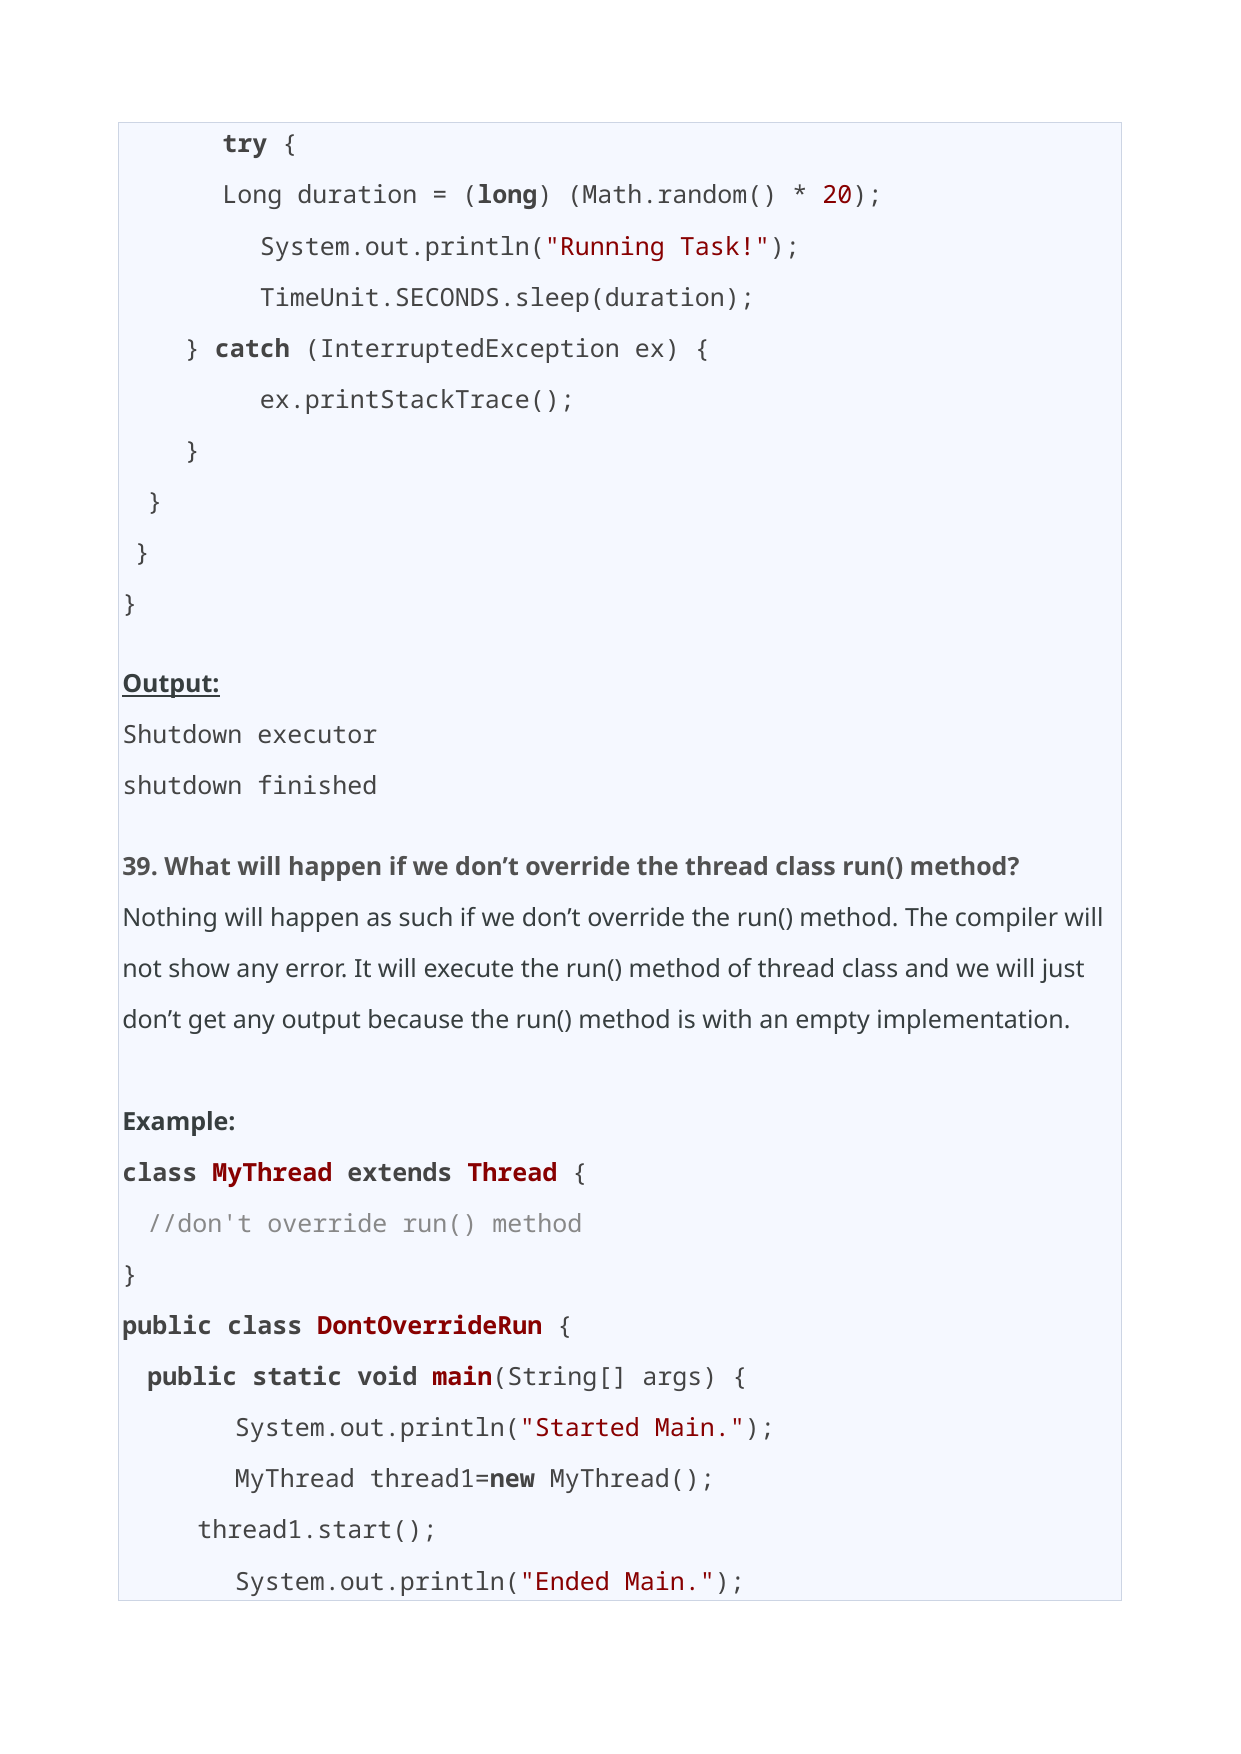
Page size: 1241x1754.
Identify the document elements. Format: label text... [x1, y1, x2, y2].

text System.out.println("Ended Main."); [119, 1559, 1121, 1600]
text } [119, 1253, 1121, 1291]
text } [119, 581, 1121, 619]
text System.out.println("Running Task!"); [119, 224, 1121, 262]
subtitle 39. What will happen if we don’t override the thread class run() method? [119, 844, 1121, 883]
text thread1.start(); [119, 1508, 1121, 1546]
text public static void main(String[] args) { [119, 1355, 1121, 1393]
text } [119, 479, 1121, 517]
text System.out.println("Started Main."); [119, 1406, 1121, 1444]
text MyThread thread1=new MyThread(); [119, 1457, 1121, 1495]
text //don't override run() method [119, 1202, 1121, 1240]
text Output: [119, 662, 1121, 700]
text Shutdown executor [119, 713, 1121, 751]
text ex.printStackTrace(); [119, 377, 1121, 415]
text class MyThread extends Thread { [119, 1151, 1121, 1189]
text } [119, 428, 1121, 466]
text } [119, 530, 1121, 568]
text TimeUnit.SECONDS.sleep(duration); [119, 275, 1121, 313]
text Long duration = (long) (Math.random() * 20); [119, 173, 1121, 211]
text shutdown finished [119, 764, 1121, 802]
text } catch (InterruptedException ex) { [119, 326, 1121, 364]
text Nothing will happen as such if we don’t override the run() method. The compiler will not show any error. It will execute the run() method of thread class and we will just don’t get any output because the run() method is with an empty implementation. Example: [119, 896, 1121, 1138]
text public class DontOverrideRun { [119, 1304, 1121, 1342]
text try { [119, 123, 1121, 160]
